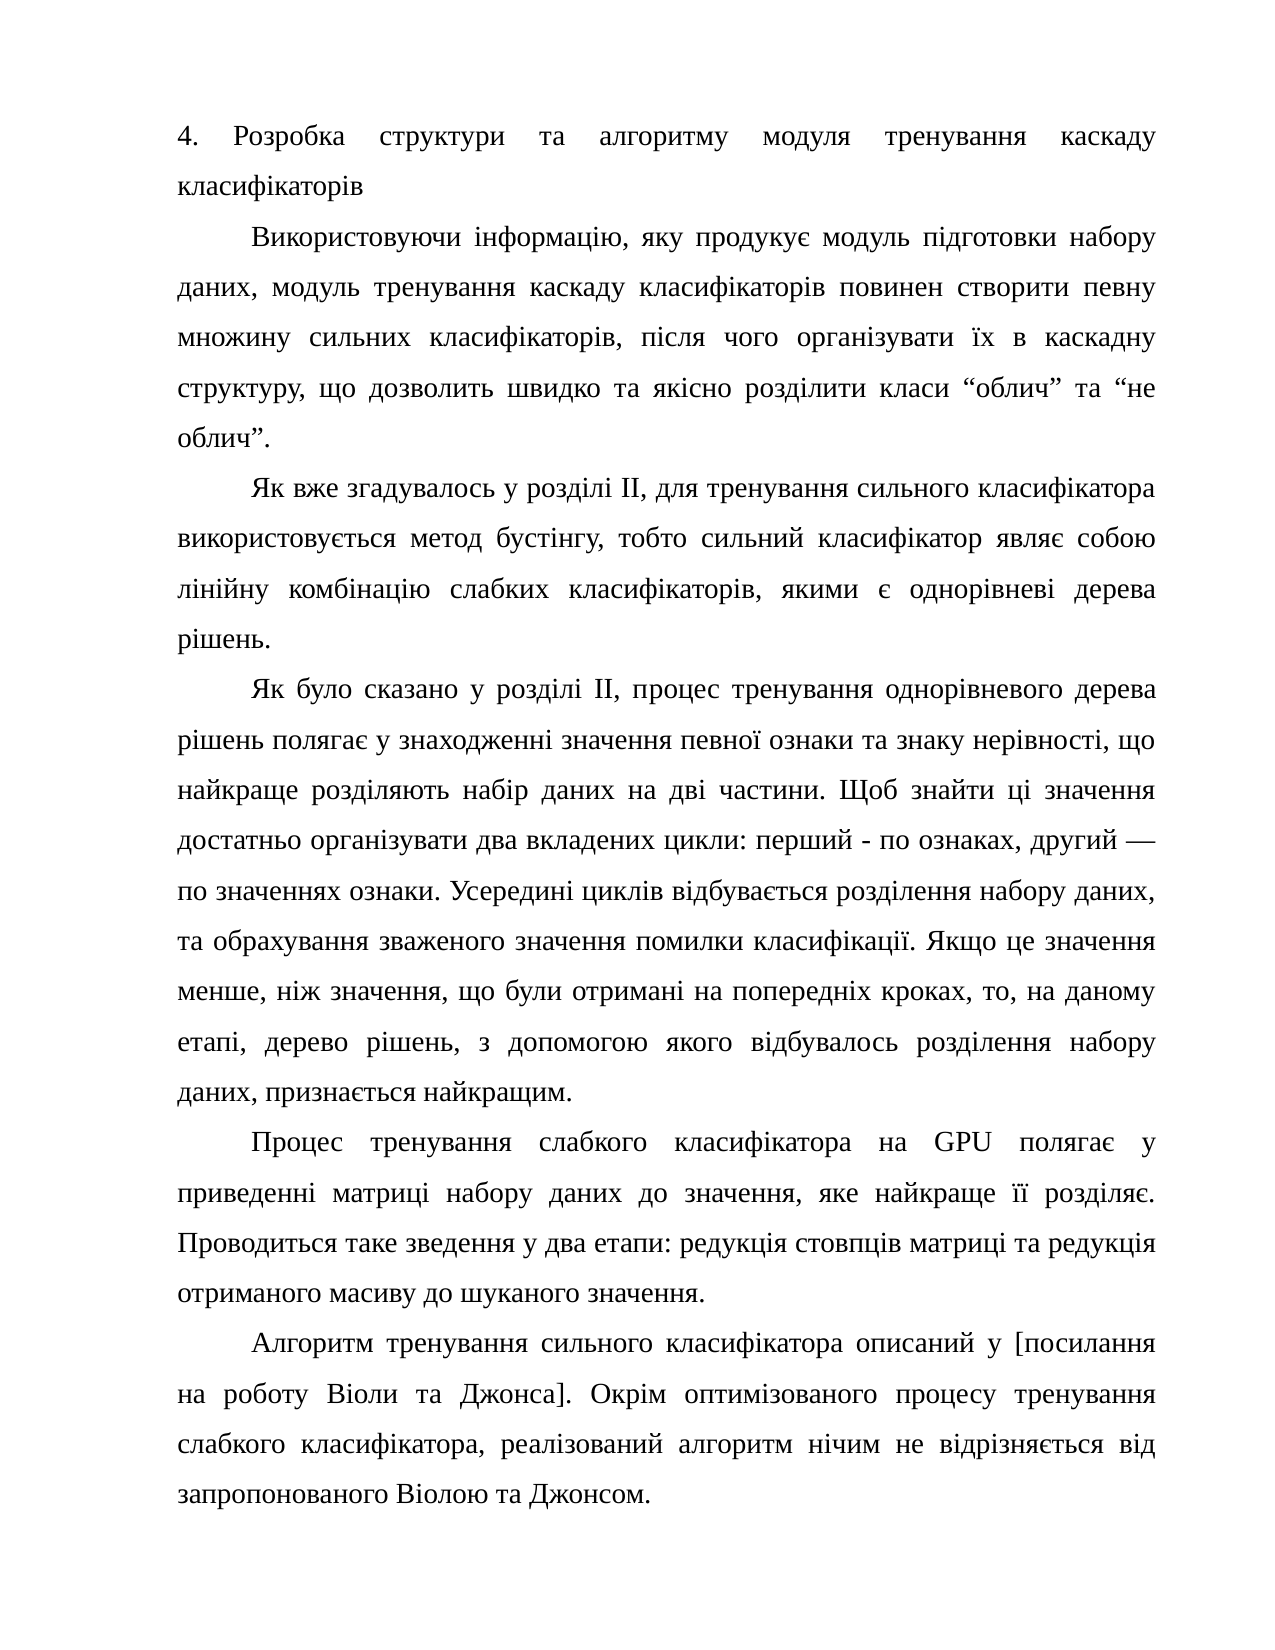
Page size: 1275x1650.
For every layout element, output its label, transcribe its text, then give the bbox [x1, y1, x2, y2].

text Як було сказано у розділі ІІ, процес тренування однорівневого дерева рішень полягає у знаходженні значення певної ознаки та знаку нерівності, що найкраще розділяють набір даних на дві частини. Щоб знайти ці значення достатньо організувати два вкладених цикли: перший - по ознаках, другий — по значеннях ознаки. Усередині циклів відбувається розділення набору даних, та обрахування зваженого значення помилки класифікації. Якщо це значення менше, ніж значення, що були отримані на попередніх кроках, то, на даному етапі, дерево рішень, з допомогою якого відбувалось розділення набору даних, признається найкращим. [177, 672, 1157, 1108]
text 4. Розробка структури та алгоритму модуля тренування каскаду класифікаторів [177, 118, 1157, 202]
text Використовуючи інформацію, яку продукує модуль підготовки набору даних, модуль тренування каскаду класифікаторів повинен створити певну множину сильних класифікаторів, після чого організувати їх в каскадну структуру, що дозволить швидко та якісно розділити класи “облич” та “не облич”. [177, 219, 1157, 453]
text Як вже згадувалось у розділі ІІ, для тренування сильного класифікатора використовується метод бустінгу, тобто сильний класифікатор являє собою лінійну комбінацію слабких класифікаторів, якими є однорівневі дерева рішень. [177, 470, 1157, 655]
text Алгоритм тренування сильного класифікатора описаний у [посилання на роботу Віоли та Джонса]. Окрім оптимізованого процесу тренування слабкого класифікатора, реалізований алгоритм нічим не відрізняється від запропонованого Віолою та Джонсом. [177, 1326, 1157, 1510]
text Процес тренування слабкого класифікатора на GPU полягає у приведенні матриці набору даних до значення, яке найкраще її розділяє. Проводиться таке зведення у два етапи: редукція стовпців матриці та редукція отриманого масиву до шуканого значення. [177, 1124, 1157, 1309]
